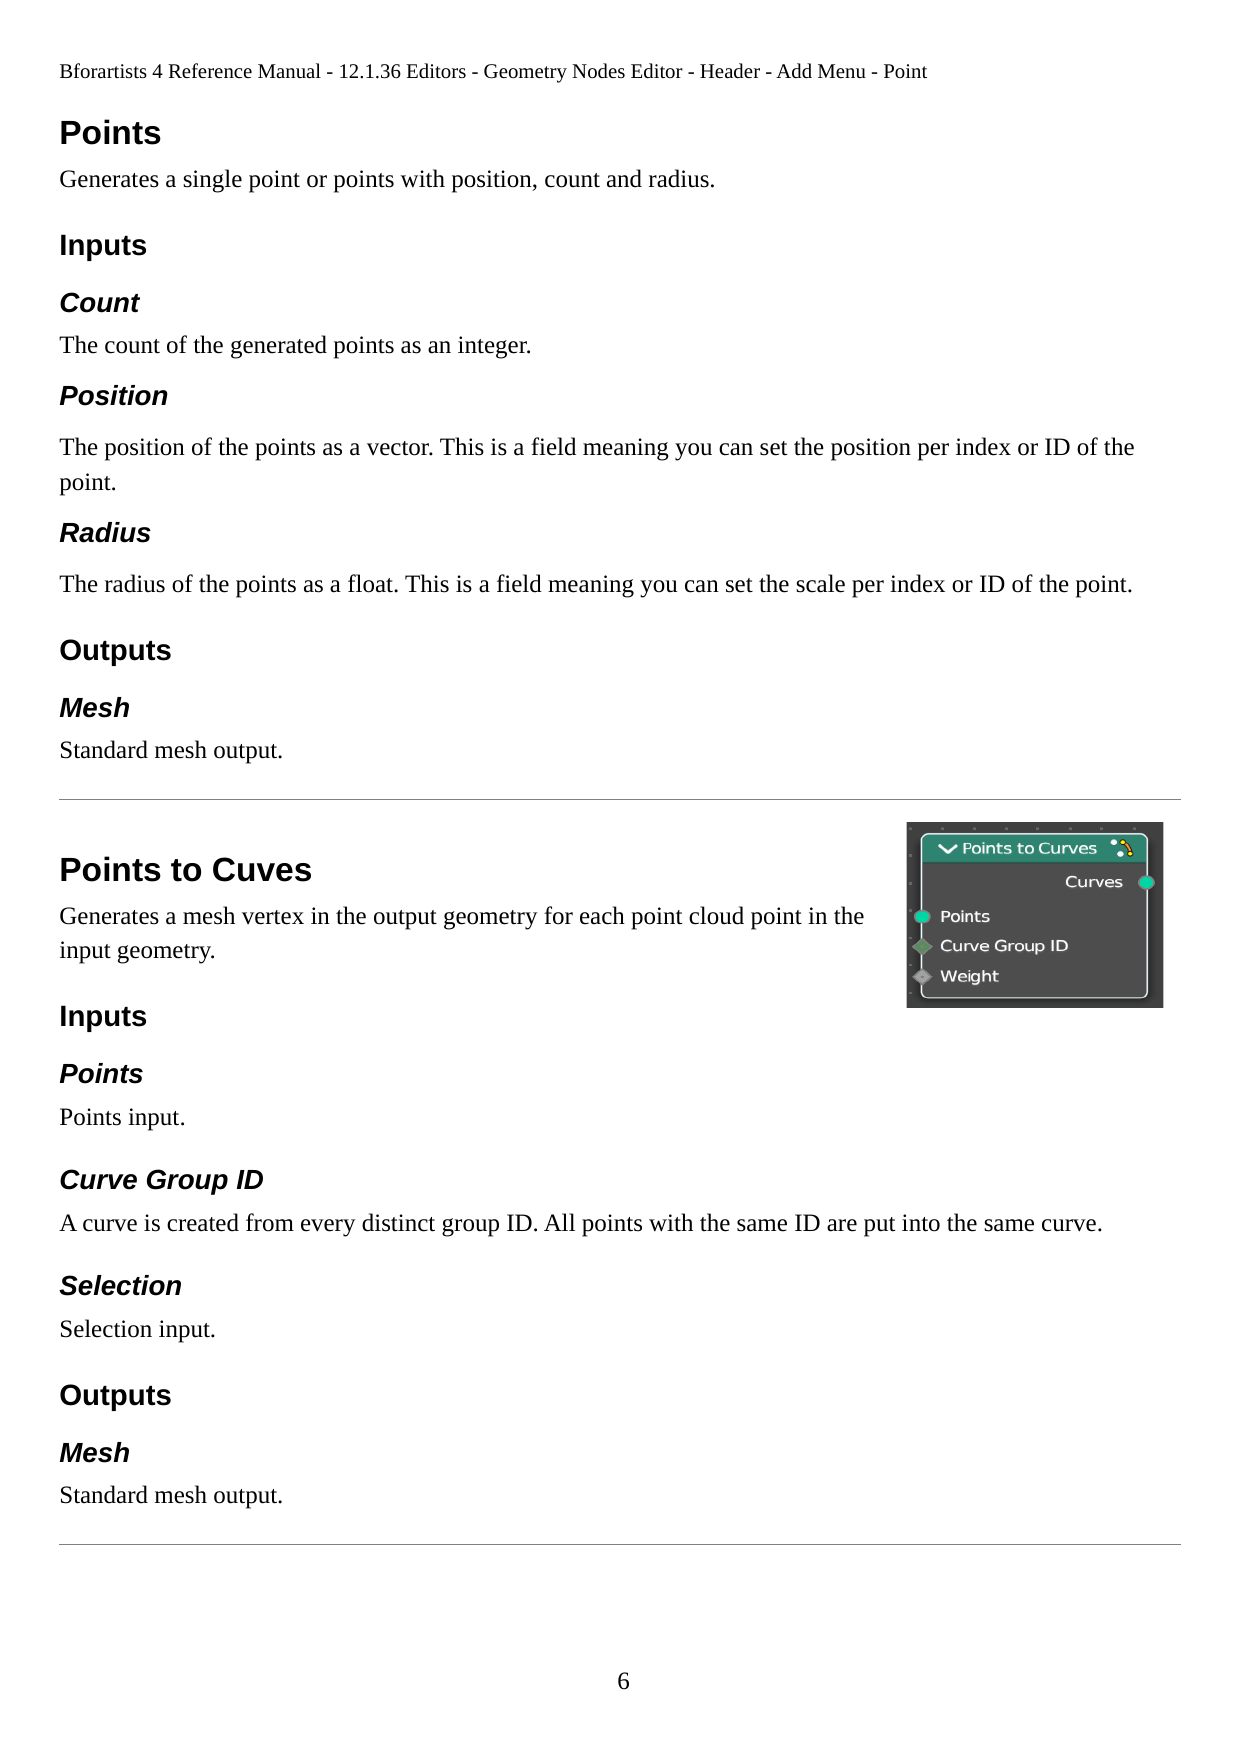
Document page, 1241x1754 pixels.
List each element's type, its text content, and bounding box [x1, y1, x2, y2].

text Position [59, 379, 1181, 411]
subtitle Mesh [59, 691, 1181, 723]
subtitle Points to Cuves [59, 849, 906, 888]
subtitle Points [59, 113, 1181, 151]
subtitle Inputs [59, 999, 1181, 1033]
subtitle Outputs [59, 632, 1181, 666]
text Standard mesh output. [59, 736, 1181, 764]
subtitle Inputs [59, 227, 1181, 261]
text Radius [59, 516, 1181, 548]
subtitle Mesh [59, 1436, 1181, 1468]
text Standard mesh output. [59, 1481, 1181, 1509]
text The radius of the points as a float. This is a field meaning you can set the scale per index or ID of the point. [59, 569, 1181, 597]
subtitle Points [59, 1058, 1181, 1089]
text The count of the generated points as an integer. [59, 331, 1181, 359]
subtitle Outputs [59, 1377, 1181, 1411]
text The position of the points as a vector. This is a field meaning you can set the position per index or ID of the point. [59, 432, 1181, 496]
text A curve is created from every distinct group ID. All points with the same ID are put into the same curve. [59, 1208, 1181, 1237]
subtitle [1164, 849, 1181, 888]
subtitle Count [59, 286, 1181, 318]
picture [906, 822, 1164, 1008]
text Selection input. [59, 1314, 1181, 1343]
text Generates a mesh vertex in the output geometry for each point cloud point in the input geometry. [59, 901, 906, 964]
subtitle Curve Group ID [59, 1163, 1181, 1195]
text Generates a single point or points with position, count and radius. [59, 164, 1181, 192]
subtitle Selection [59, 1269, 1181, 1301]
text Points input. [59, 1102, 1181, 1131]
